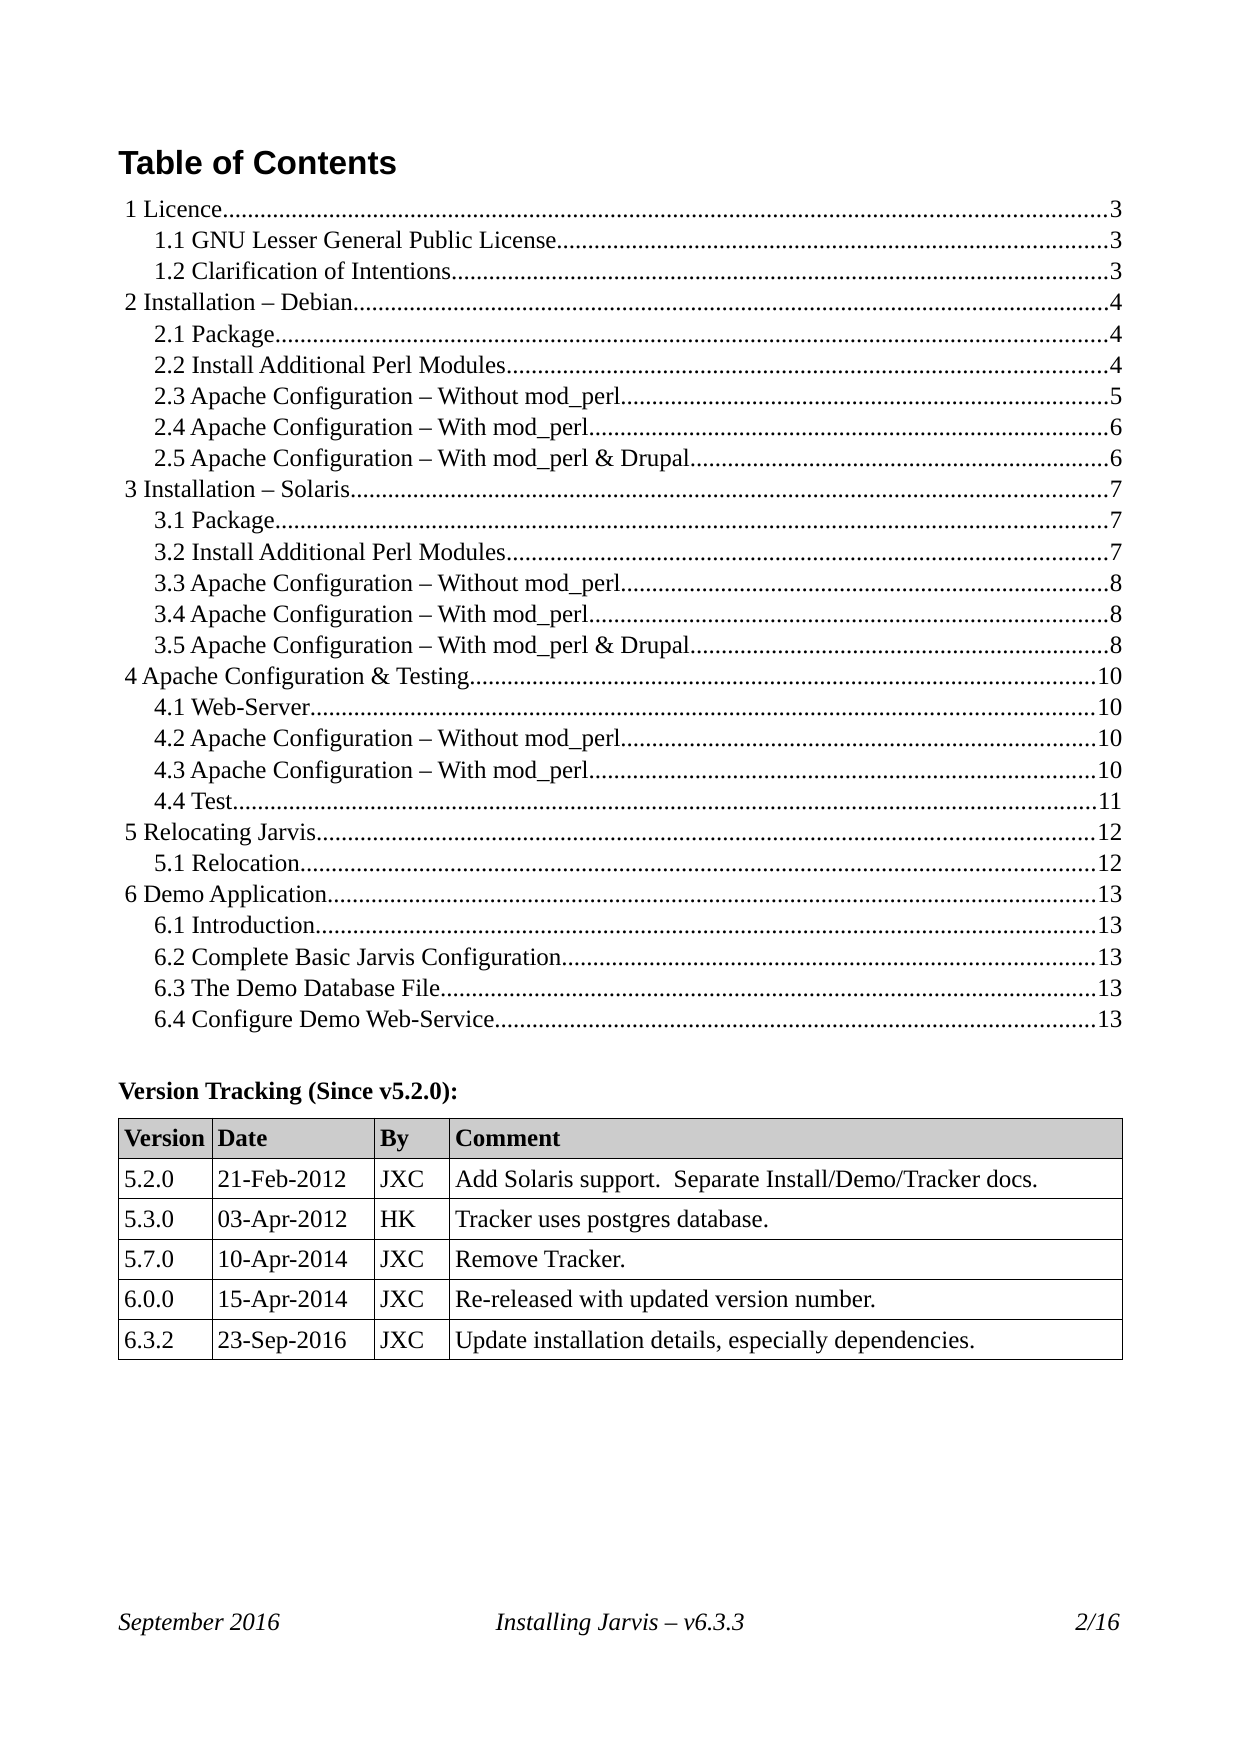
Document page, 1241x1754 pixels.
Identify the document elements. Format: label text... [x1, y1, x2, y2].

table_cell JXC [375, 1320, 449, 1359]
table_cell JXC [375, 1240, 449, 1279]
table_cell Re-released with updated version number. [450, 1280, 1122, 1319]
table_cell 5.2.0 [119, 1159, 212, 1198]
text 2.5 Apache Configuration – With mod_perl & Drupal 6 [148, 443, 1122, 472]
table_cell HK [375, 1199, 449, 1238]
table_header Version [119, 1119, 212, 1158]
text 4 Apache Configuration & Testing 10 [118, 661, 1122, 690]
table_cell JXC [375, 1159, 449, 1198]
table_cell Add Solaris support. Separate Install/Demo/Tracker docs. [450, 1159, 1122, 1198]
text 4.2 Apache Configuration – Without mod_perl 10 [148, 723, 1122, 752]
table_header Date [213, 1119, 374, 1158]
table_cell JXC [375, 1280, 449, 1319]
table_cell 23-Sep-2016 [213, 1320, 374, 1359]
table_cell 5.7.0 [119, 1240, 212, 1279]
text Version Tracking (Since v5.2.0): [118, 1076, 1122, 1105]
table_cell 21-Feb-2012 [213, 1159, 374, 1198]
text 6.2 Complete Basic Jarvis Configuration 13 [148, 942, 1122, 970]
text 2.4 Apache Configuration – With mod_perl 6 [148, 412, 1122, 441]
table_cell Remove Tracker. [450, 1240, 1122, 1279]
table_cell 10-Apr-2014 [213, 1240, 374, 1279]
text 6.3 The Demo Database File 13 [148, 973, 1122, 1001]
text 3.1 Package 7 [148, 506, 1122, 534]
table_header By [375, 1119, 449, 1158]
text 3.5 Apache Configuration – With mod_perl & Drupal 8 [148, 630, 1122, 659]
text 6 Demo Application 13 [118, 879, 1122, 908]
table_cell Update installation details, especially dependencies. [450, 1320, 1122, 1359]
text 5.1 Relocation 12 [148, 848, 1122, 877]
text 1.2 Clarification of Intentions 3 [148, 256, 1122, 285]
text 1.1 GNU Lesser General Public License 3 [148, 225, 1122, 254]
table_header Comment [450, 1119, 1122, 1158]
table_cell 6.0.0 [119, 1280, 212, 1319]
text 2.2 Install Additional Perl Modules 4 [148, 350, 1122, 378]
text 3 Installation – Solaris 7 [118, 474, 1122, 503]
table_cell 15-Apr-2014 [213, 1280, 374, 1319]
text 6.4 Configure Demo Web-Service 13 [148, 1004, 1122, 1033]
text 4.1 Web-Server 10 [148, 692, 1122, 721]
text 2 Installation – Debian 4 [118, 287, 1122, 316]
text 1 Licence 3 [118, 194, 1122, 223]
text 6.1 Introduction 13 [148, 910, 1122, 939]
text 3.2 Install Additional Perl Modules 7 [148, 537, 1122, 565]
text 2.3 Apache Configuration – Without mod_perl 5 [148, 381, 1122, 410]
table_cell 5.3.0 [119, 1199, 212, 1238]
subtitle Table of Contents [118, 143, 1122, 182]
text 5 Relocating Jarvis 12 [118, 817, 1122, 846]
text 4.3 Apache Configuration – With mod_perl 10 [148, 755, 1122, 783]
table_cell Tracker uses postgres database. [450, 1199, 1122, 1238]
text 3.3 Apache Configuration – Without mod_perl 8 [148, 568, 1122, 597]
table_cell 6.3.2 [119, 1320, 212, 1359]
text 3.4 Apache Configuration – With mod_perl 8 [148, 599, 1122, 628]
text 4.4 Test 11 [148, 786, 1122, 814]
table_cell 03-Apr-2012 [213, 1199, 374, 1238]
text 2.1 Package 4 [148, 319, 1122, 347]
